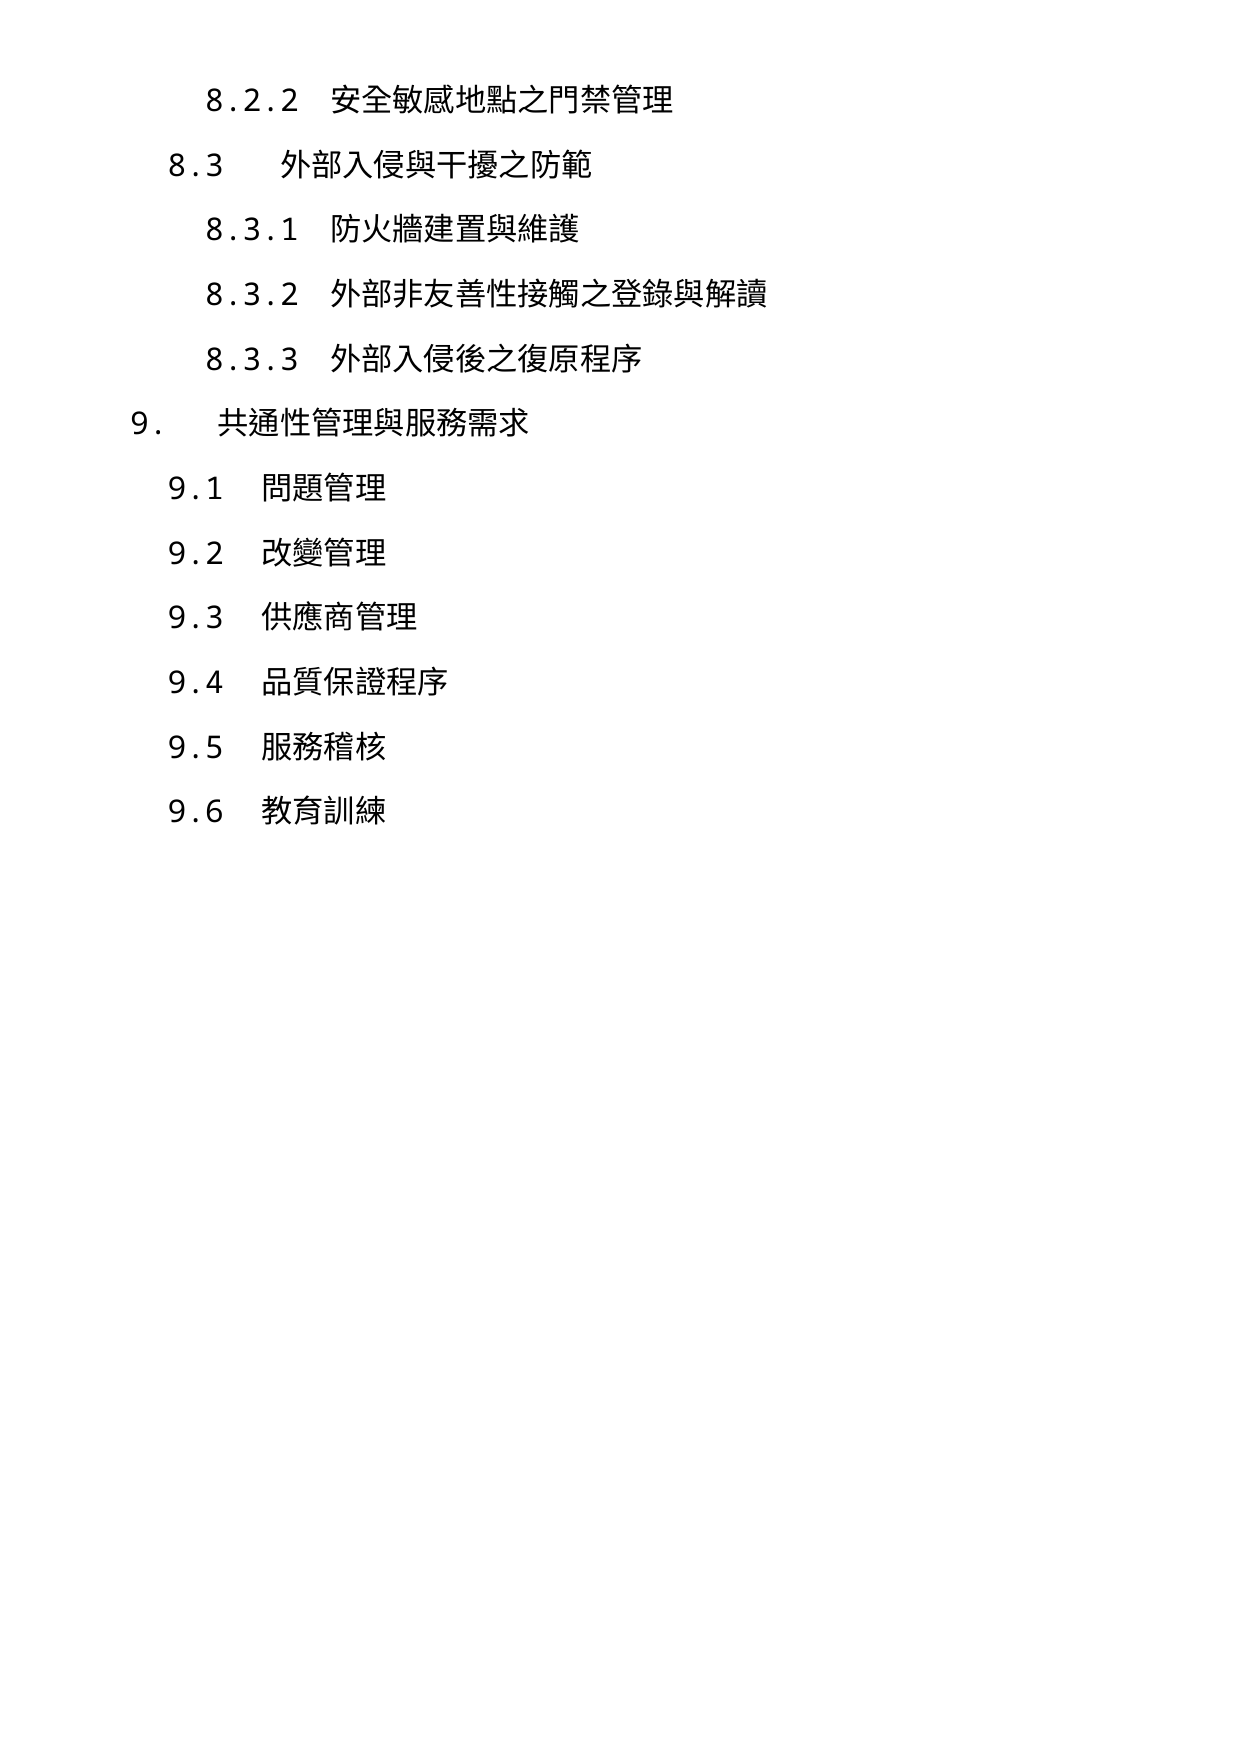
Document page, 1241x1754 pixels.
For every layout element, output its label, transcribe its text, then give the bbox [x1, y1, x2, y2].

list 安全敏感地點之門禁管理 [205, 75, 1110, 120]
list 外部非友善性接觸之登錄與解讀 [205, 269, 1110, 314]
list 教育訓練 [167, 787, 1110, 832]
list 服務稽核 [167, 722, 1110, 767]
list 問題管理 [167, 463, 1110, 508]
list 外部入侵與干擾之防範 [167, 140, 1110, 185]
list 品質保證程序 [167, 657, 1110, 703]
list 防火牆建置與維護 [205, 204, 1110, 250]
list 供應商管理 [167, 592, 1110, 638]
list 改變管理 [167, 528, 1110, 573]
list 共通性管理與服務需求 [130, 398, 1110, 444]
list 外部入侵後之復原程序 [205, 334, 1110, 379]
